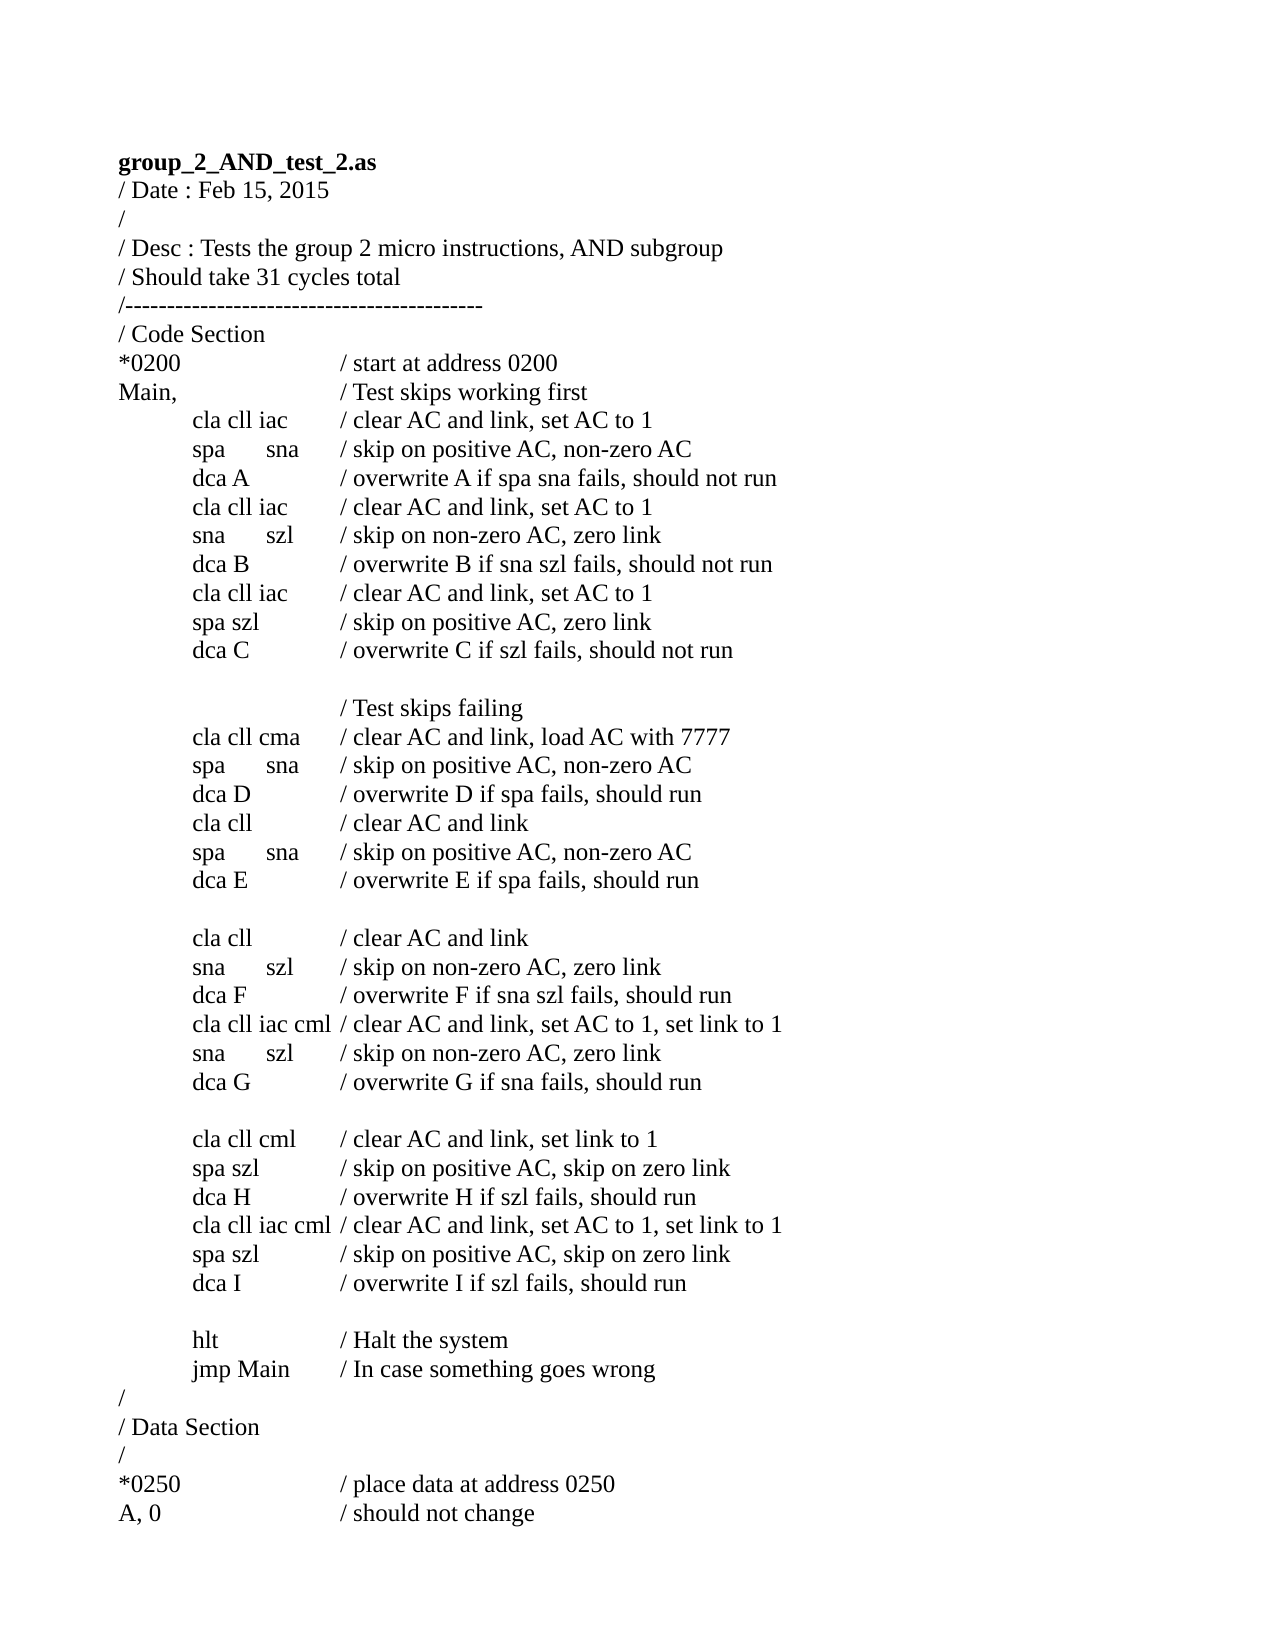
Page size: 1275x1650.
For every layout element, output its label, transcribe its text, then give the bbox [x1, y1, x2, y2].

text / Should take 31 cycles total [118, 262, 1157, 291]
text dca B / overwrite B if sna szl fails, should not run [118, 549, 1157, 578]
text / Desc : Tests the group 2 micro instructions, AND subgroup [118, 233, 1157, 262]
text spa szl / skip on positive AC, skip on zero link [118, 1153, 1157, 1182]
text dca H / overwrite H if szl fails, should run [118, 1182, 1157, 1211]
text cla cll cml / clear AC and link, set link to 1 [118, 1124, 1157, 1153]
text / Code Section [118, 319, 1157, 348]
text / [118, 1383, 1157, 1412]
text cla cll cma / clear AC and link, load AC with 7777 [118, 722, 1157, 751]
text / Test skips failing [118, 693, 1157, 722]
text dca C / overwrite C if szl fails, should not run [118, 636, 1157, 664]
text sna szl / skip on non-zero AC, zero link [118, 1038, 1157, 1067]
text cla cll iac cml / clear AC and link, set AC to 1, set link to 1 [118, 1009, 1157, 1038]
text *0200 / start at address 0200 [118, 348, 1157, 377]
text spa sna / skip on positive AC, non-zero AC [118, 434, 1157, 463]
text cla cll / clear AC and link [118, 808, 1157, 837]
text A, 0 / should not change [118, 1498, 1157, 1527]
text sna szl / skip on non-zero AC, zero link [118, 952, 1157, 981]
text spa sna / skip on positive AC, non-zero AC [118, 751, 1157, 779]
text cla cll / clear AC and link [118, 923, 1157, 952]
text dca I / overwrite I if szl fails, should run [118, 1268, 1157, 1297]
text dca D / overwrite D if spa fails, should run [118, 779, 1157, 808]
text dca G / overwrite G if sna fails, should run [118, 1067, 1157, 1096]
text cla cll iac / clear AC and link, set AC to 1 [118, 406, 1157, 434]
text cla cll iac cml / clear AC and link, set AC to 1, set link to 1 [118, 1211, 1157, 1239]
text / Data Section [118, 1412, 1157, 1441]
text spa szl / skip on positive AC, skip on zero link [118, 1239, 1157, 1268]
text spa sna / skip on positive AC, non-zero AC [118, 837, 1157, 866]
text hlt / Halt the system [118, 1326, 1157, 1354]
text / [118, 1441, 1157, 1469]
text / Date : Feb 15, 2015 [118, 176, 1157, 204]
text cla cll iac / clear AC and link, set AC to 1 [118, 492, 1157, 521]
text group_2_AND_test_2.as [118, 147, 1157, 176]
text sna szl / skip on non-zero AC, zero link [118, 521, 1157, 549]
text jmp Main / In case something goes wrong [118, 1354, 1157, 1383]
text dca A / overwrite A if spa sna fails, should not run [118, 463, 1157, 492]
text cla cll iac / clear AC and link, set AC to 1 [118, 578, 1157, 607]
text dca E / overwrite E if spa fails, should run [118, 866, 1157, 894]
text spa szl / skip on positive AC, zero link [118, 607, 1157, 636]
text dca F / overwrite F if sna szl fails, should run [118, 981, 1157, 1009]
text *0250 / place data at address 0250 [118, 1469, 1157, 1498]
text / [118, 204, 1157, 233]
text Main, / Test skips working first [118, 377, 1157, 406]
text /------------------------------------------- [118, 291, 1157, 319]
